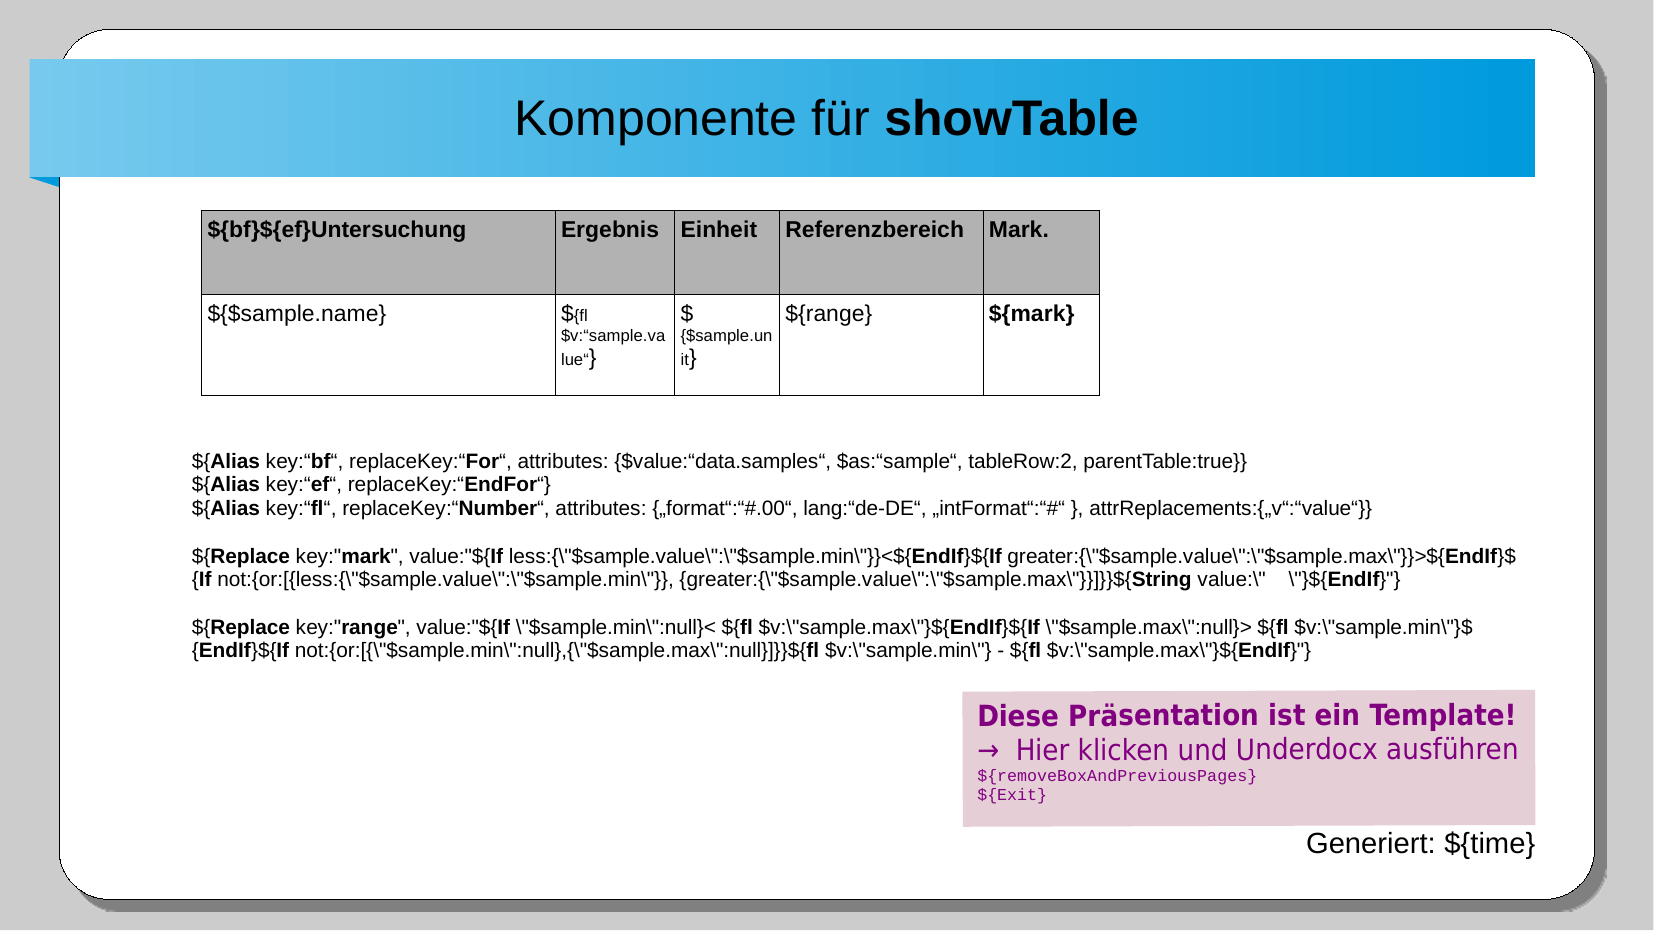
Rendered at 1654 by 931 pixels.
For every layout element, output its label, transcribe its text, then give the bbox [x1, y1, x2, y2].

table_cell ${fl $v:“sample.value“} [556, 295, 674, 395]
table_header Mark. [984, 211, 1099, 294]
table_cell ${range} [780, 295, 983, 395]
text_box ${Alias key:“bf“, replaceKey:“For“, attributes: {$value:“data.samples“, $as:“sample“, tableRow:2, parentTable:true}} ${Alias key:“ef“, replaceKey:“EndFor“} ${Alias key:“fl“, replaceKey:“Number“, attributes: {„format“:“#.00“, lang:“de-DE“, „intFormat“:“#“ }, attrReplacements:{„v“:“value“}} ${Replace key:"mark", value:"${If less:{\"$sample.value\":\"$sample.min\"}}<${EndIf}${If greater:{\"$sample.value\":\"$sample.max\"}}>${EndIf}${If not:{or:[{less:{\"$sample.value\":\"$sample.min\"}}, {greater:{\"$sample.value\":\"$sample.max\"}}]}}${String value:\" \"}${EndIf}"} ${Replace key:"range", value:"${If \"$sample.min\":null}< ${fl $v:\"sample.max\"}${EndIf}${If \"$sample.max\":null}> ${fl $v:\"sample.min\"}${EndIf}${If not:{or:[{\"$sample.min\":null},{\"$sample.max\":null}]}}${fl $v:\"sample.min\"} - ${fl $v:\"sample.max\"}${EndIf}"} [177, 442, 1536, 670]
table_header Einheit [675, 211, 779, 294]
title Komponente für showTable [118, 59, 1536, 178]
table_cell ${$sample.unit} [675, 295, 779, 395]
list Generiert: ${time} [915, 826, 1536, 886]
table_cell ${$sample.name} [202, 295, 555, 395]
table_cell ${mark} [984, 295, 1099, 395]
text_box Diese Präsentation ist ein Template! → Hier klicken und Underdocx ausführen ${removeBoxAndPreviousPages} ${Exit} [962, 689, 1536, 827]
table_header ${bf}${ef}Untersuchung [202, 211, 555, 294]
table_header Ergebnis [556, 211, 674, 294]
table_header Referenzbereich [780, 211, 983, 294]
